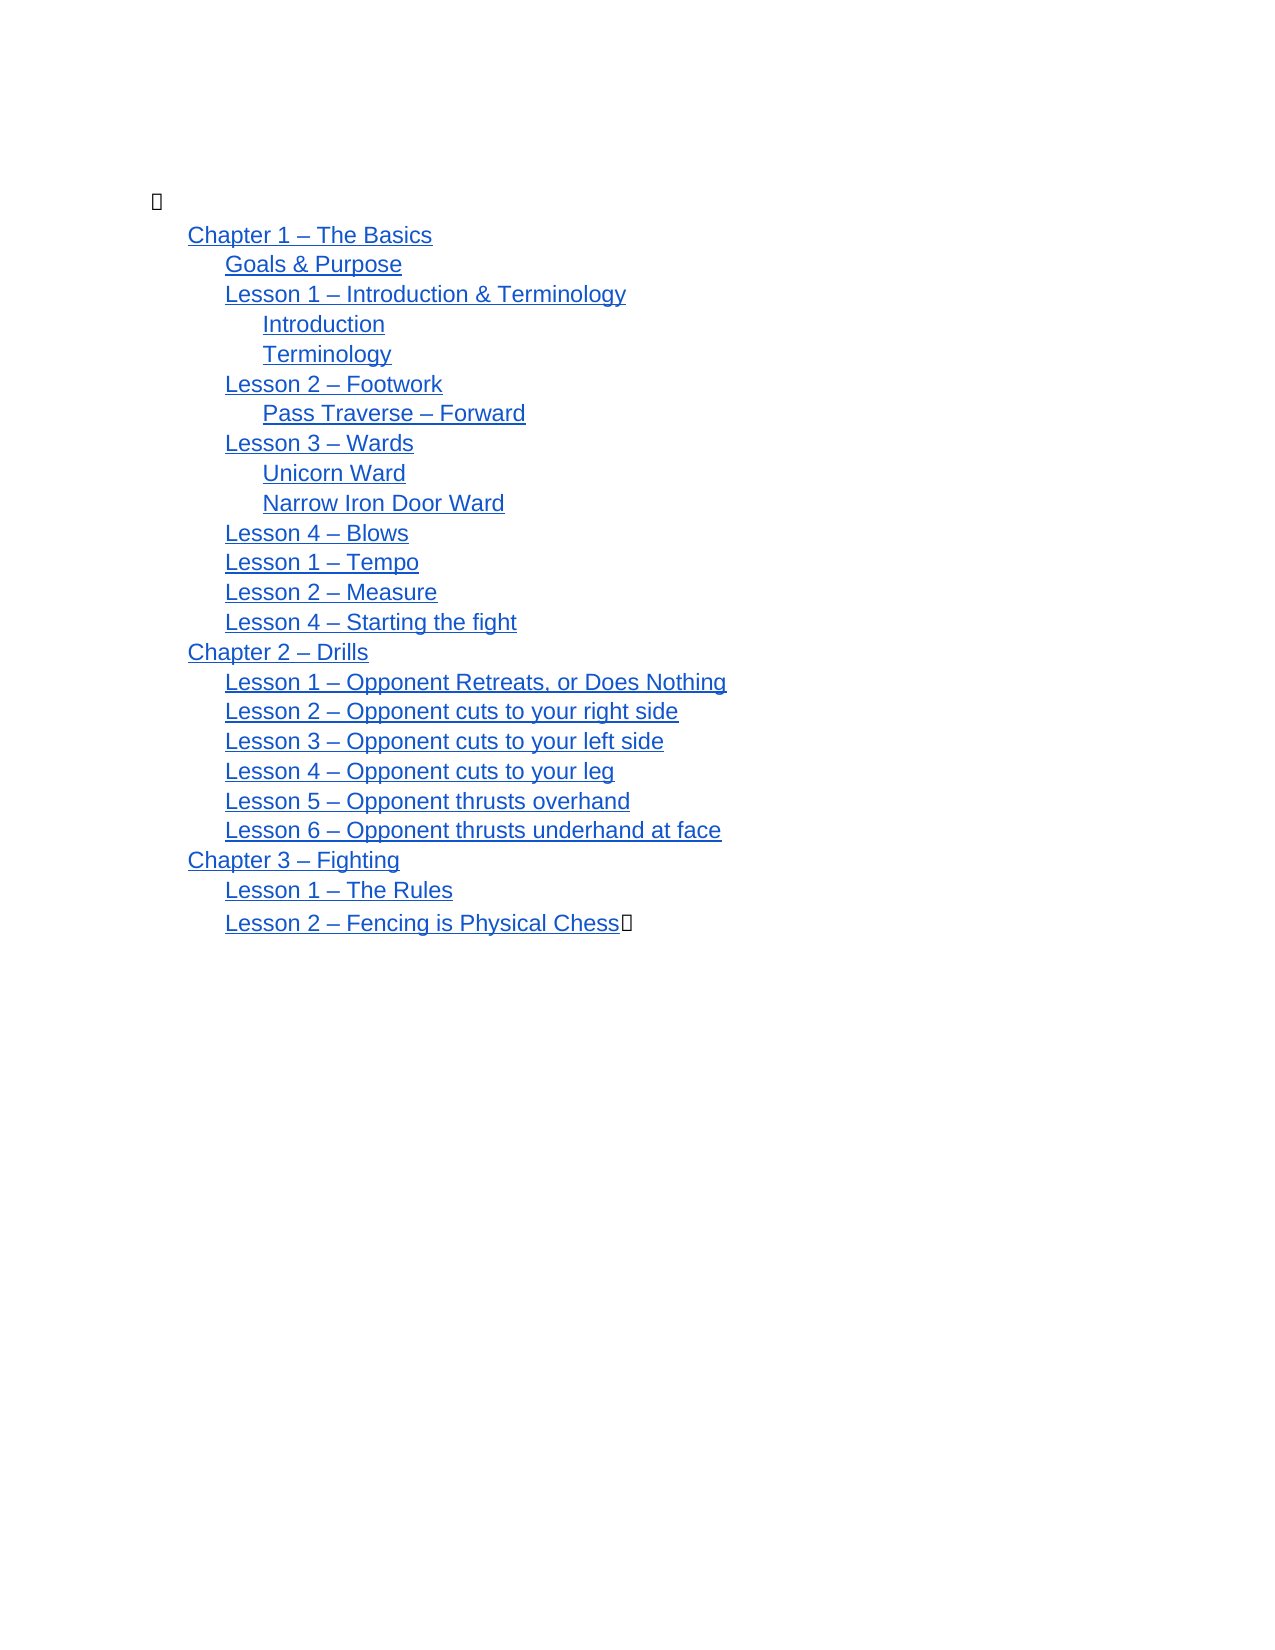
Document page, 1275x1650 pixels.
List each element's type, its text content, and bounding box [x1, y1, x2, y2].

text Chapter 3 – Fighting [187, 847, 1125, 874]
text Terminology [262, 341, 1125, 367]
text Lesson 2 – Fencing is Physical Chess [225, 907, 1125, 938]
text Lesson 1 – The Rules [225, 877, 1125, 903]
text Lesson 3 – Wards [225, 430, 1125, 457]
text Chapter 1 – The Basics [187, 222, 1125, 248]
text Lesson 4 – Blows [225, 520, 1125, 546]
text Lesson 1 – Opponent Retreats, or Does Nothing [225, 669, 1125, 695]
text Lesson 4 – Opponent cuts to your leg [225, 758, 1125, 784]
text Lesson 1 – Introduction & Terminology [225, 281, 1125, 308]
text Pass Traverse – Forward [262, 401, 1125, 427]
text Lesson 2 – Opponent cuts to your right side [225, 698, 1125, 725]
text Introduction [262, 311, 1125, 337]
text Lesson 2 – Measure [225, 579, 1125, 606]
text Lesson 1 – Tempo [225, 549, 1125, 576]
text Lesson 5 – Opponent thrusts overhand [225, 788, 1125, 814]
text Chapter 2 – Drills [187, 639, 1125, 665]
text  [150, 150, 1125, 217]
text Lesson 6 – Opponent thrusts underhand at face [225, 818, 1125, 844]
text Unicorn Ward [262, 460, 1125, 486]
text Lesson 2 – Footwork [225, 371, 1125, 397]
text Lesson 4 – Starting the fight [225, 609, 1125, 635]
text Lesson 3 – Opponent cuts to your left side [225, 728, 1125, 754]
text Narrow Iron Door Ward [262, 490, 1125, 516]
text Goals & Purpose [225, 252, 1125, 278]
